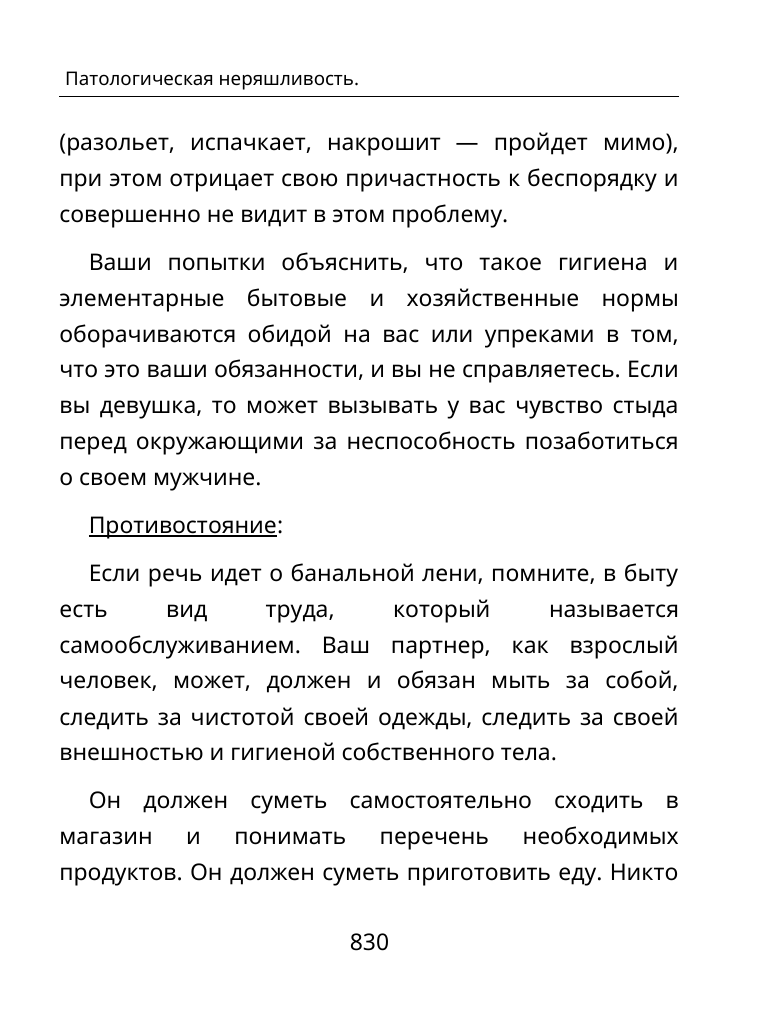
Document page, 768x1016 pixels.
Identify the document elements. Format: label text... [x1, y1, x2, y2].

text Противостояние: [59, 509, 679, 540]
text Ваши попытки объяснить, что такое гигиена и элементарные бытовые и хозяйственные нормы оборачиваются обидой на вас или упреками в том, что это ваши обязанности, и вы не справляетесь. Если вы девушка, то может вызывать у вас чувство стыда перед окружающими за неспособность позаботиться о своем мужчине. [59, 246, 679, 492]
text (разольет, испачкает, накрошит — пройдет мимо), при этом отрицает свою причастность к беспорядку и совершенно не видит в этом проблему. [59, 126, 679, 229]
text Если речь идет о банальной лени, помните, в быту есть вид труда, который называется самообслуживанием. Ваш партнер, как взрослый человек, может, должен и обязан мыть за собой, следить за чистотой своей одежды, следить за своей внешностью и гигиеной собственного тела. [59, 557, 679, 768]
text Он должен суметь самостоятельно сходить в магазин и понимать перечень необходимых продуктов. Он должен суметь приготовить еду. Никто [59, 784, 679, 887]
